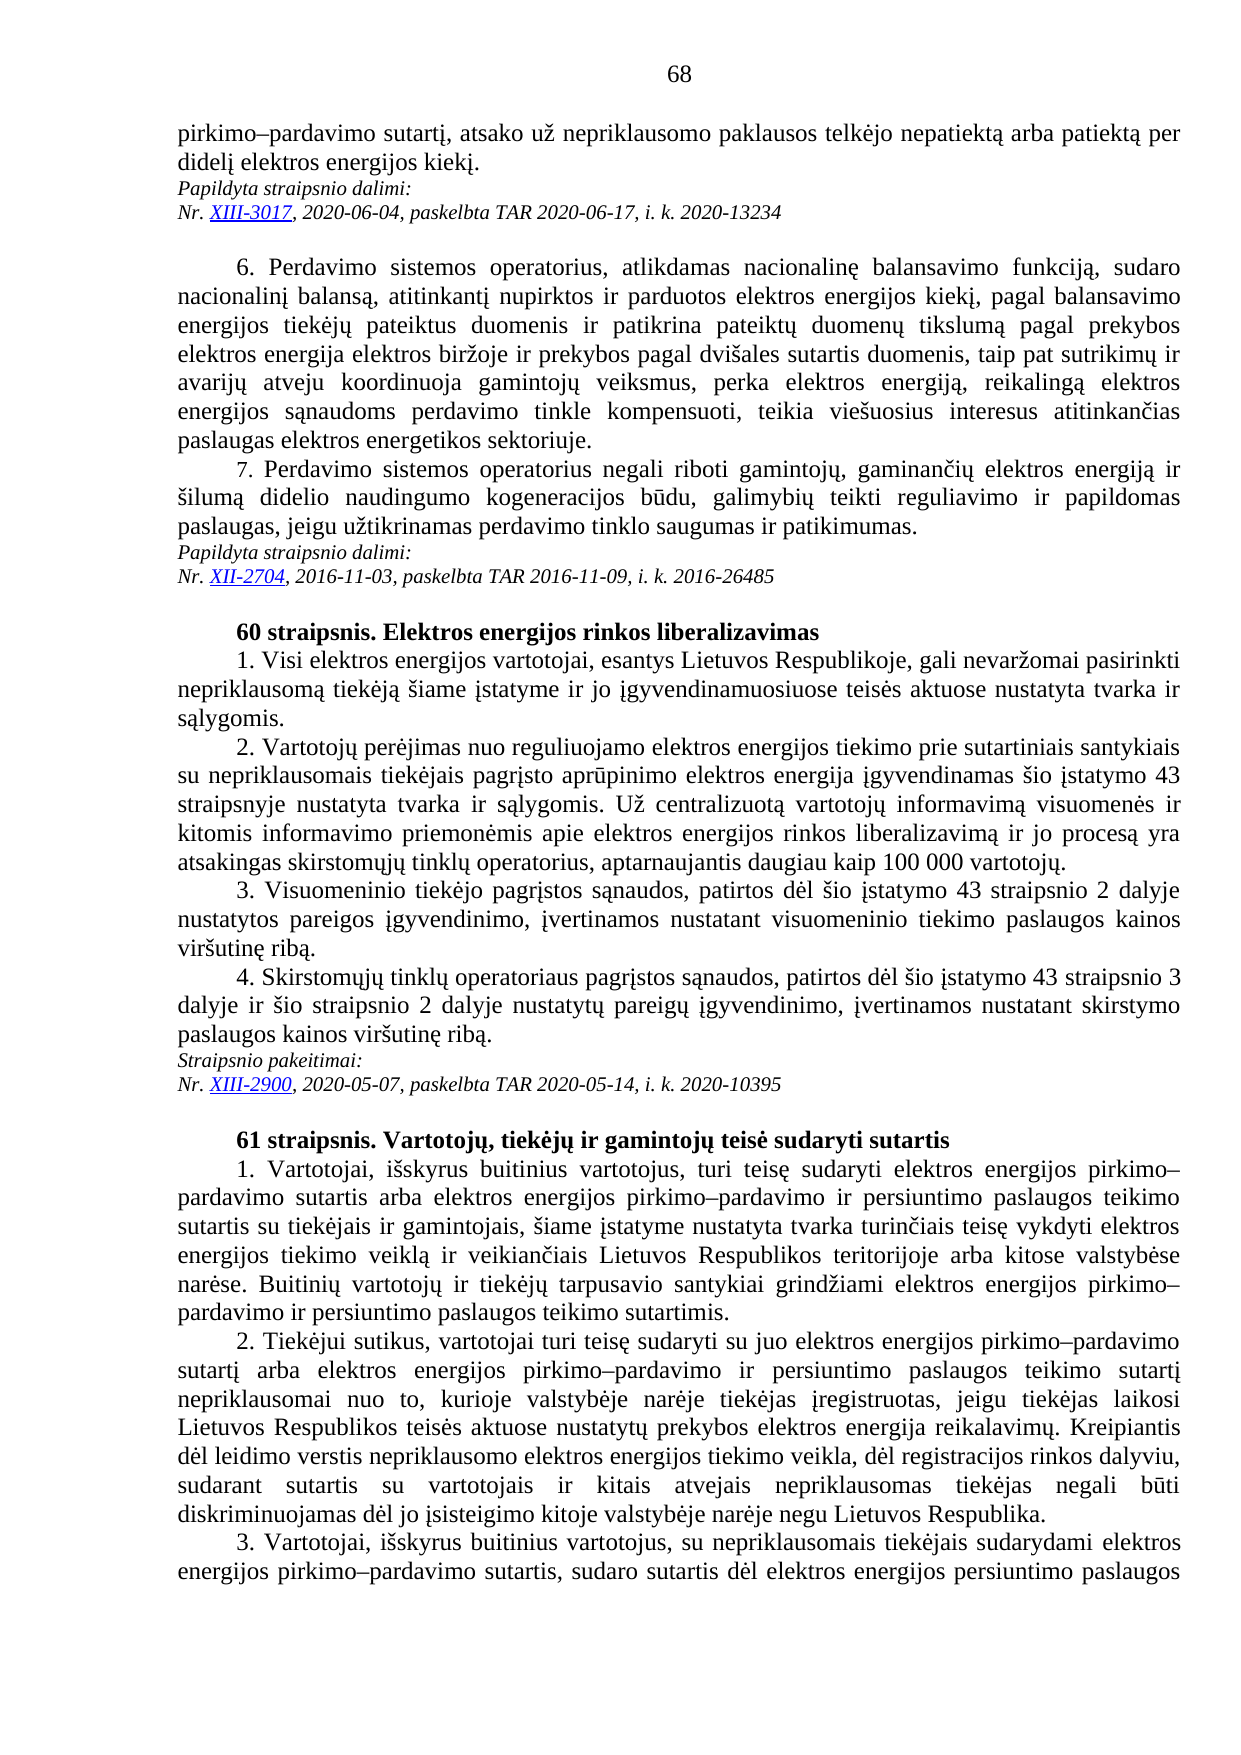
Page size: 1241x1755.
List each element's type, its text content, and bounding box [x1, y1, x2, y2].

text 3. Vartotojai, išskyrus buitinius vartotojus, su nepriklausomais tiekėjais sudarydami elektros energijos pirkimo–pardavimo sutartis, sudaro sutartis dėl elektros energijos persiuntimo paslaugos [177, 1527, 1181, 1585]
text 61 straipsnis. Vartotojų, tiekėjų ir gamintojų teisė sudaryti sutartis [177, 1125, 1181, 1154]
text 60 straipsnis. Elektros energijos rinkos liberalizavimas [177, 617, 1181, 646]
text Nr. XIII-2900, 2020-05-07, paskelbta TAR 2020-05-14, i. k. 2020-10395 [177, 1072, 1181, 1096]
text 6. Perdavimo sistemos operatorius, atlikdamas nacionalinę balansavimo funkciją, sudaro nacionalinį balansą, atitinkantį nupirktos ir parduotos elektros energijos kiekį, pagal balansavimo energijos tiekėjų pateiktus duomenis ir patikrina pateiktų duomenų tikslumą pagal prekybos elektros energija elektros biržoje ir prekybos pagal dvišales sutartis duomenis, taip pat sutrikimų ir avarijų atveju koordinuoja gamintojų veiksmus, perka elektros energiją, reikalingą elektros energijos sąnaudoms perdavimo tinkle kompensuoti, teikia viešuosius interesus atitinkančias paslaugas elektros energetikos sektoriuje. [177, 252, 1181, 454]
text Nr. XIII-3017, 2020-06-04, paskelbta TAR 2020-06-17, i. k. 2020-13234 [177, 200, 1181, 224]
text 2. Vartotojų perėjimas nuo reguliuojamo elektros energijos tiekimo prie sutartiniais santykiais su nepriklausomais tiekėjais pagrįsto aprūpinimo elektros energija įgyvendinamas šio įstatymo 43 straipsnyje nustatyta tvarka ir sąlygomis. Už centralizuotą vartotojų informavimą visuomenės ir kitomis informavimo priemonėmis apie elektros energijos rinkos liberalizavimą ir jo procesą yra atsakingas skirstomųjų tinklų operatorius, aptarnaujantis daugiau kaip 100 000 vartotojų. [177, 732, 1181, 876]
text Straipsnio pakeitimai: [177, 1048, 1181, 1072]
text 1. Visi elektros energijos vartotojai, esantys Lietuvos Respublikoje, gali nevaržomai pasirinkti nepriklausomą tiekėją šiame įstatyme ir jo įgyvendinamuosiuose teisės aktuose nustatyta tvarka ir sąlygomis. [177, 646, 1181, 732]
text 1. Vartotojai, išskyrus buitinius vartotojus, turi teisę sudaryti elektros energijos pirkimo–pardavimo sutartis arba elektros energijos pirkimo–pardavimo ir persiuntimo paslaugos teikimo sutartis su tiekėjais ir gamintojais, šiame įstatyme nustatyta tvarka turinčiais teisę vykdyti elektros energijos tiekimo veiklą ir veikiančiais Lietuvos Respublikos teritorijoje arba kitose valstybėse narėse. Buitinių vartotojų ir tiekėjų tarpusavio santykiai grindžiami elektros energijos pirkimo–pardavimo ir persiuntimo paslaugos teikimo sutartimis. [177, 1154, 1181, 1326]
text 4. Skirstomųjų tinklų operatoriaus pagrįstos sąnaudos, patirtos dėl šio įstatymo 43 straipsnio 3 dalyje ir šio straipsnio 2 dalyje nustatytų pareigų įgyvendinimo, įvertinamos nustatant skirstymo paslaugos kainos viršutinę ribą. [177, 962, 1181, 1048]
text Nr. XII-2704, 2016-11-03, paskelbta TAR 2016-11-09, i. k. 2016-26485 [177, 564, 1181, 588]
text 3. Visuomeninio tiekėjo pagrįstos sąnaudos, patirtos dėl šio įstatymo 43 straipsnio 2 dalyje nustatytos pareigos įgyvendinimo, įvertinamos nustatant visuomeninio tiekimo paslaugos kainos viršutinę ribą. [177, 876, 1181, 962]
text Papildyta straipsnio dalimi: [177, 540, 1181, 564]
text 7. Perdavimo sistemos operatorius negali riboti gamintojų, gaminančių elektros energiją ir šilumą didelio naudingumo kogeneracijos būdu, galimybių teikti reguliavimo ir papildomas paslaugas, jeigu užtikrinamas perdavimo tinklo saugumas ir patikimumas. [177, 454, 1181, 540]
text Papildyta straipsnio dalimi: [177, 176, 1181, 200]
text pirkimo–pardavimo sutartį, atsako už nepriklausomo paklausos telkėjo nepatiektą arba patiektą per didelį elektros energijos kiekį. [177, 118, 1181, 176]
text 2. Tiekėjui sutikus, vartotojai turi teisę sudaryti su juo elektros energijos pirkimo–pardavimo sutartį arba elektros energijos pirkimo–pardavimo ir persiuntimo paslaugos teikimo sutartį nepriklausomai nuo to, kurioje valstybėje narėje tiekėjas įregistruotas, jeigu tiekėjas laikosi Lietuvos Respublikos teisės aktuose nustatytų prekybos elektros energija reikalavimų. Kreipiantis dėl leidimo verstis nepriklausomo elektros energijos tiekimo veikla, dėl registracijos rinkos dalyviu, sudarant sutartis su vartotojais ir kitais atvejais nepriklausomas tiekėjas negali būti diskriminuojamas dėl jo įsisteigimo kitoje valstybėje narėje negu Lietuvos Respublika. [177, 1326, 1181, 1527]
